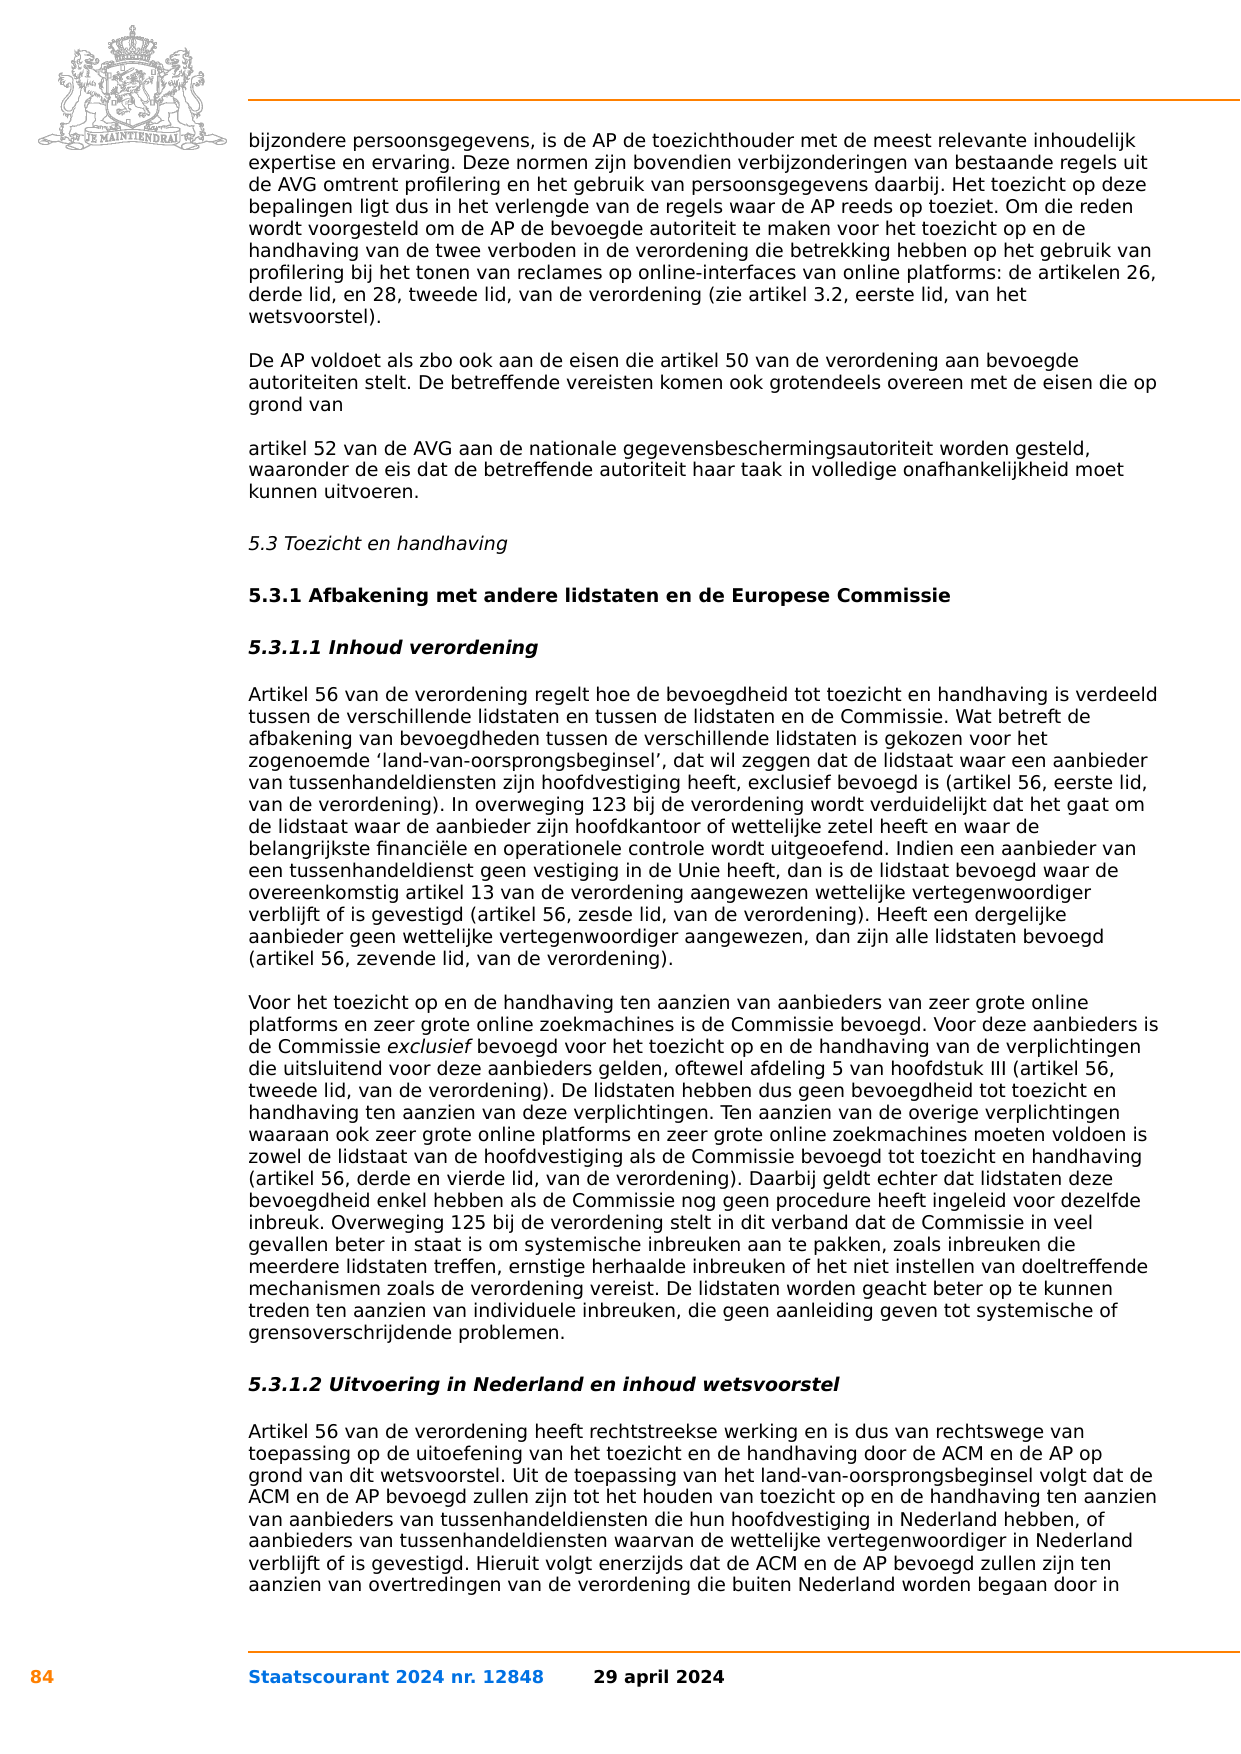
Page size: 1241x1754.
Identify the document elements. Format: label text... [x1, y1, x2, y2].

text De AP voldoet als zbo ook aan de eisen die artikel 50 van de verordening aan bevoegde autoriteiten stelt. De betreffende vereisten komen ook grotendeels overeen met de eisen die op grond van [248, 349, 1163, 416]
subtitle 5.3.1.1 Inhoud verordening [248, 637, 1163, 659]
text Artikel 56 van de verordening heeft rechtstreekse werking en is dus van rechtswege van toepassing op de uitoefening van het toezicht en de handhaving door de ACM en de AP op grond van dit wetsvoorstel. Uit de toepassing van het land-van-oorsprongsbeginsel volgt dat de ACM en de AP bevoegd zullen zijn tot het houden van toezicht op en de handhaving ten aanzien van aanbieders van tussenhandeldiensten die hun hoofdvestiging in Nederland hebben, of aanbieders van tussenhandeldiensten waarvan de wettelijke vertegenwoordiger in Nederland verblijft of is gevestigd. Hieruit volgt enerzijds dat de ACM en de AP bevoegd zullen zijn ten aanzien van overtredingen van de verordening die buiten Nederland worden begaan door in [248, 1421, 1163, 1596]
text artikel 52 van de AVG aan de nationale gegevensbeschermingsautoriteit worden gesteld, waaronder de eis dat de betreffende autoriteit haar taak in volledige onafhankelijkheid moet kunnen uitvoeren. [248, 437, 1163, 503]
text bijzondere persoonsgegevens, is de AP de toezichthouder met de meest relevante inhoudelijk expertise en ervaring. Deze normen zijn bovendien verbijzonderingen van bestaande regels uit de AVG omtrent profilering en het gebruik van persoonsgegevens daarbij. Het toezicht op deze bepalingen ligt dus in het verlengde van de regels waar de AP reeds op toeziet. Om die reden wordt voorgesteld om de AP de bevoegde autoriteit te maken voor het toezicht op en de handhaving van de twee verboden in de verordening die betrekking hebben op het gebruik van profilering bij het tonen van reclames op online-interfaces van online platforms: de artikelen 26, derde lid, en 28, tweede lid, van de verordening (zie artikel 3.2, eerste lid, van het wetsvoorstel). [248, 130, 1163, 328]
subtitle 5.3.1.2 Uitvoering in Nederland en inhoud wetsvoorstel [248, 1373, 1163, 1396]
text Voor het toezicht op en de handhaving ten aanzien van aanbieders van zeer grote online platforms en zeer grote online zoekmachines is de Commissie bevoegd. Voor deze aanbieders is de Commissie exclusief bevoegd voor het toezicht op en de handhaving van de verplichtingen die uitsluitend voor deze aanbieders gelden, oftewel afdeling 5 van hoofdstuk III (artikel 56, tweede lid, van de verordening). De lidstaten hebben dus geen bevoegdheid tot toezicht en handhaving ten aanzien van deze verplichtingen. Ten aanzien van de overige verplichtingen waaraan ook zeer grote online platforms en zeer grote online zoekmachines moeten voldoen is zowel de lidstaat van de hoofdvestiging als de Commissie bevoegd tot toezicht en handhaving (artikel 56, derde en vierde lid, van de verordening). Daarbij geldt echter dat lidstaten deze bevoegdheid enkel hebben als de Commissie nog geen procedure heeft ingeleid voor dezelfde inbreuk. Overweging 125 bij de verordening stelt in dit verband dat de Commissie in veel gevallen beter in staat is om systemische inbreuken aan te pakken, zoals inbreuken die meerdere lidstaten treffen, ernstige herhaalde inbreuken of het niet instellen van doeltreffende mechanismen zoals de verordening vereist. De lidstaten worden geacht beter op te kunnen treden ten aanzien van individuele inbreuken, die geen aanleiding geven tot systemische of grensoverschrijdende problemen. [248, 992, 1163, 1343]
picture [38, 25, 227, 150]
text Artikel 56 van de verordening regelt hoe de bevoegdheid tot toezicht en handhaving is verdeeld tussen de verschillende lidstaten en tussen de lidstaten en de Commissie. Wat betreft de afbakening van bevoegdheden tussen de verschillende lidstaten is gekozen voor het zogenoemde ‘land-van-oorsprongsbeginsel’, dat wil zeggen dat de lidstaat waar een aanbieder van tussenhandeldiensten zijn hoofdvestiging heeft, exclusief bevoegd is (artikel 56, eerste lid, van de verordening). In overweging 123 bij de verordening wordt verduidelijkt dat het gaat om de lidstaat waar de aanbieder zijn hoofdkantoor of wettelijke zetel heeft en waar de belangrijkste financiële en operationele controle wordt uitgeoefend. Indien een aanbieder van een tussenhandeldienst geen vestiging in de Unie heeft, dan is de lidstaat bevoegd waar de overeenkomstig artikel 13 van de verordening aangewezen wettelijke vertegenwoordiger verblijft of is gevestigd (artikel 56, zesde lid, van de verordening). Heeft een dergelijke aanbieder geen wettelijke vertegenwoordiger aangewezen, dan zijn alle lidstaten bevoegd (artikel 56, zevende lid, van de verordening). [248, 684, 1163, 970]
subtitle 5.3.1 Afbakening met andere lidstaten en de Europese Commissie [248, 585, 1163, 607]
subtitle 5.3 Toezicht en handhaving [248, 533, 1163, 555]
